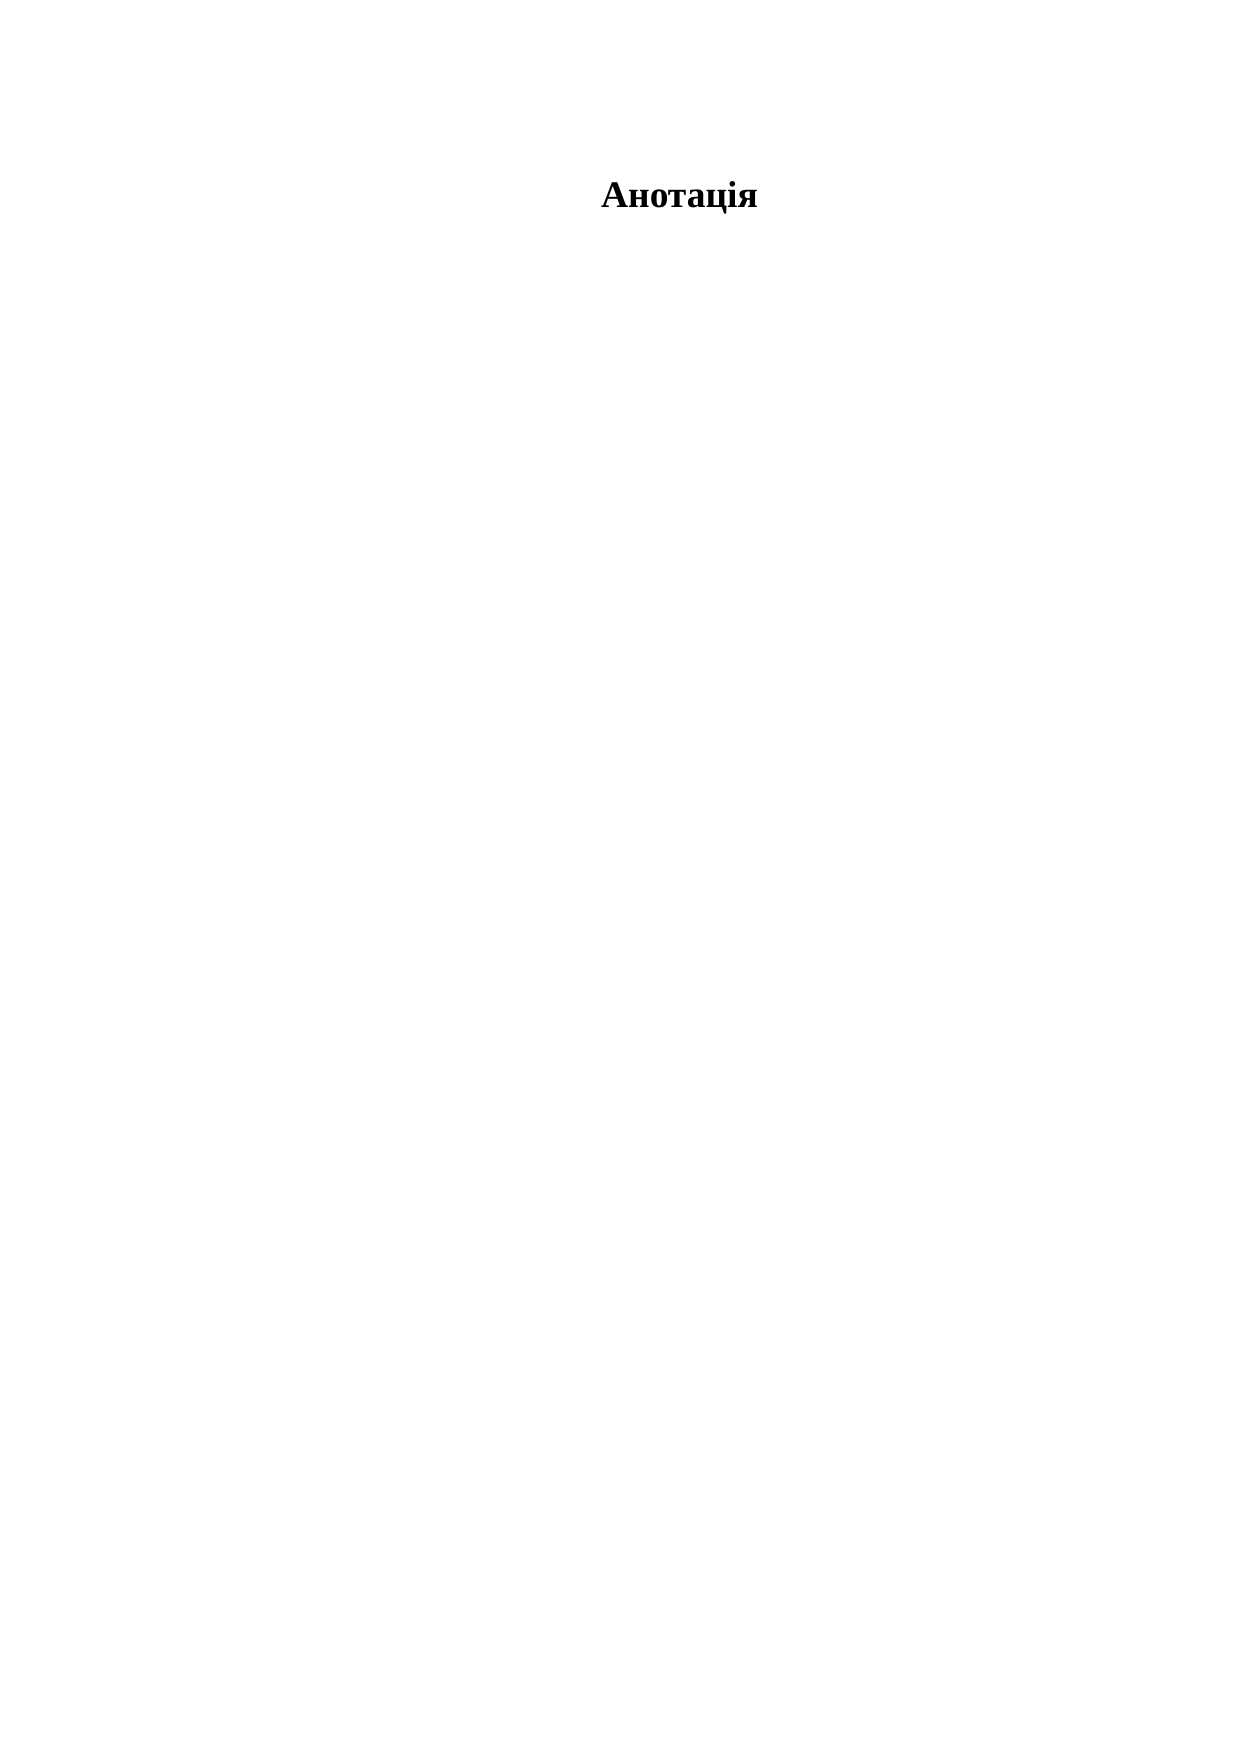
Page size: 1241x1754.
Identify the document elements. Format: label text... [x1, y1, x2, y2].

subtitle Анотація [177, 173, 1181, 216]
